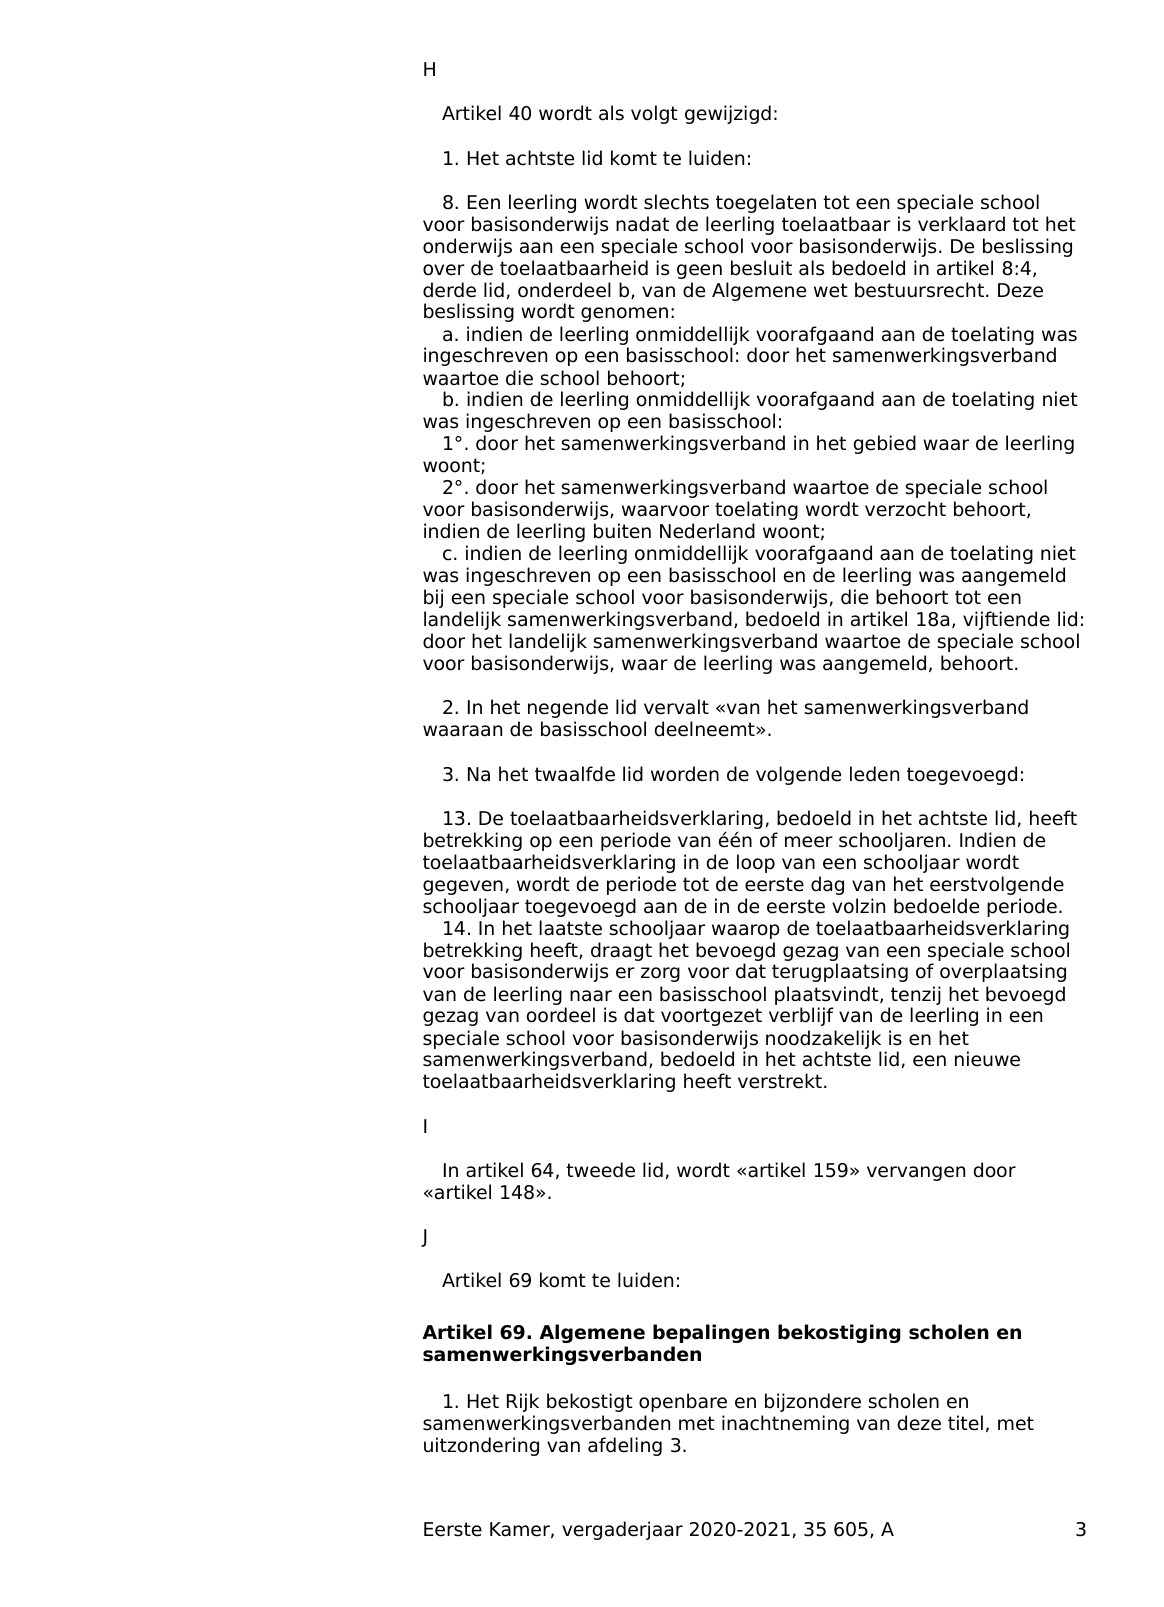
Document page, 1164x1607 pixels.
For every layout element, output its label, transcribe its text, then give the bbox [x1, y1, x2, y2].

text 1°. door het samenwerkingsverband in het gebied waar de leerling woont; [422, 433, 1087, 477]
text 2°. door het samenwerkingsverband waartoe de speciale school voor basisonderwijs, waarvoor toelating wordt verzocht behoort, indien de leerling buiten Nederland woont; [422, 477, 1087, 543]
text Artikel 40 wordt als volgt gewijzigd: [422, 103, 1087, 125]
text 14. In het laatste schooljaar waarop de toelaatbaarheidsverklaring betrekking heeft, draagt het bevoegd gezag van een speciale school voor basisonderwijs er zorg voor dat terugplaatsing of overplaatsing van de leerling naar een basisschool plaatsvindt, tenzij het bevoegd gezag van oordeel is dat voortgezet verblijf van de leerling in een speciale school voor basisonderwijs noodzakelijk is en het samenwerkingsverband, bedoeld in het achtste lid, een nieuwe toelaatbaarheidsverklaring heeft verstrekt. [422, 917, 1087, 1093]
text 13. De toelaatbaarheidsverklaring, bedoeld in het achtste lid, heeft betrekking op een periode van één of meer schooljaren. Indien de toelaatbaarheidsverklaring in de loop van een schooljaar wordt gegeven, wordt de periode tot de eerste dag van het eerstvolgende schooljaar toegevoegd aan de in de eerste volzin bedoelde periode. [422, 808, 1087, 917]
text b. indien de leerling onmiddellijk voorafgaand aan de toelating niet was ingeschreven op een basisschool: [422, 389, 1087, 433]
text I [422, 1116, 1087, 1137]
text Artikel 69 komt te luiden: [422, 1270, 1087, 1292]
text 2. In het negende lid vervalt «van het samenwerkingsverband waaraan de basisschool deelneemt». [422, 697, 1087, 741]
text a. indien de leerling onmiddellijk voorafgaand aan de toelating was ingeschreven op een basisschool: door het samenwerkingsverband waartoe die school behoort; [422, 323, 1087, 389]
text H [422, 59, 1087, 81]
text 3. Na het twaalfde lid worden de volgende leden toegevoegd: [422, 763, 1087, 785]
subtitle Artikel 69. Algemene bepalingen bekostiging scholen en samenwerkingsverbanden [422, 1322, 1087, 1366]
text 1. Het achtste lid komt te luiden: [422, 147, 1087, 169]
text c. indien de leerling onmiddellijk voorafgaand aan de toelating niet was ingeschreven op een basisschool en de leerling was aangemeld bij een speciale school voor basisonderwijs, die behoort tot een landelijk samenwerkingsverband, bedoeld in artikel 18a, vijftiende lid: door het landelijk samenwerkingsverband waartoe de speciale school voor basisonderwijs, waar de leerling was aangemeld, behoort. [422, 543, 1087, 675]
text 8. Een leerling wordt slechts toegelaten tot een speciale school voor basisonderwijs nadat de leerling toelaatbaar is verklaard tot het onderwijs aan een speciale school voor basisonderwijs. De beslissing over de toelaatbaarheid is geen besluit als bedoeld in artikel 8:4, derde lid, onderdeel b, van de Algemene wet bestuursrecht. Deze beslissing wordt genomen: [422, 192, 1087, 323]
text J [422, 1226, 1087, 1248]
text 1. Het Rijk bekostigt openbare en bijzondere scholen en samenwerkingsverbanden met inachtneming van deze titel, met uitzondering van afdeling 3. [422, 1391, 1087, 1457]
text In artikel 64, tweede lid, wordt «artikel 159» vervangen door «artikel 148». [422, 1160, 1087, 1204]
